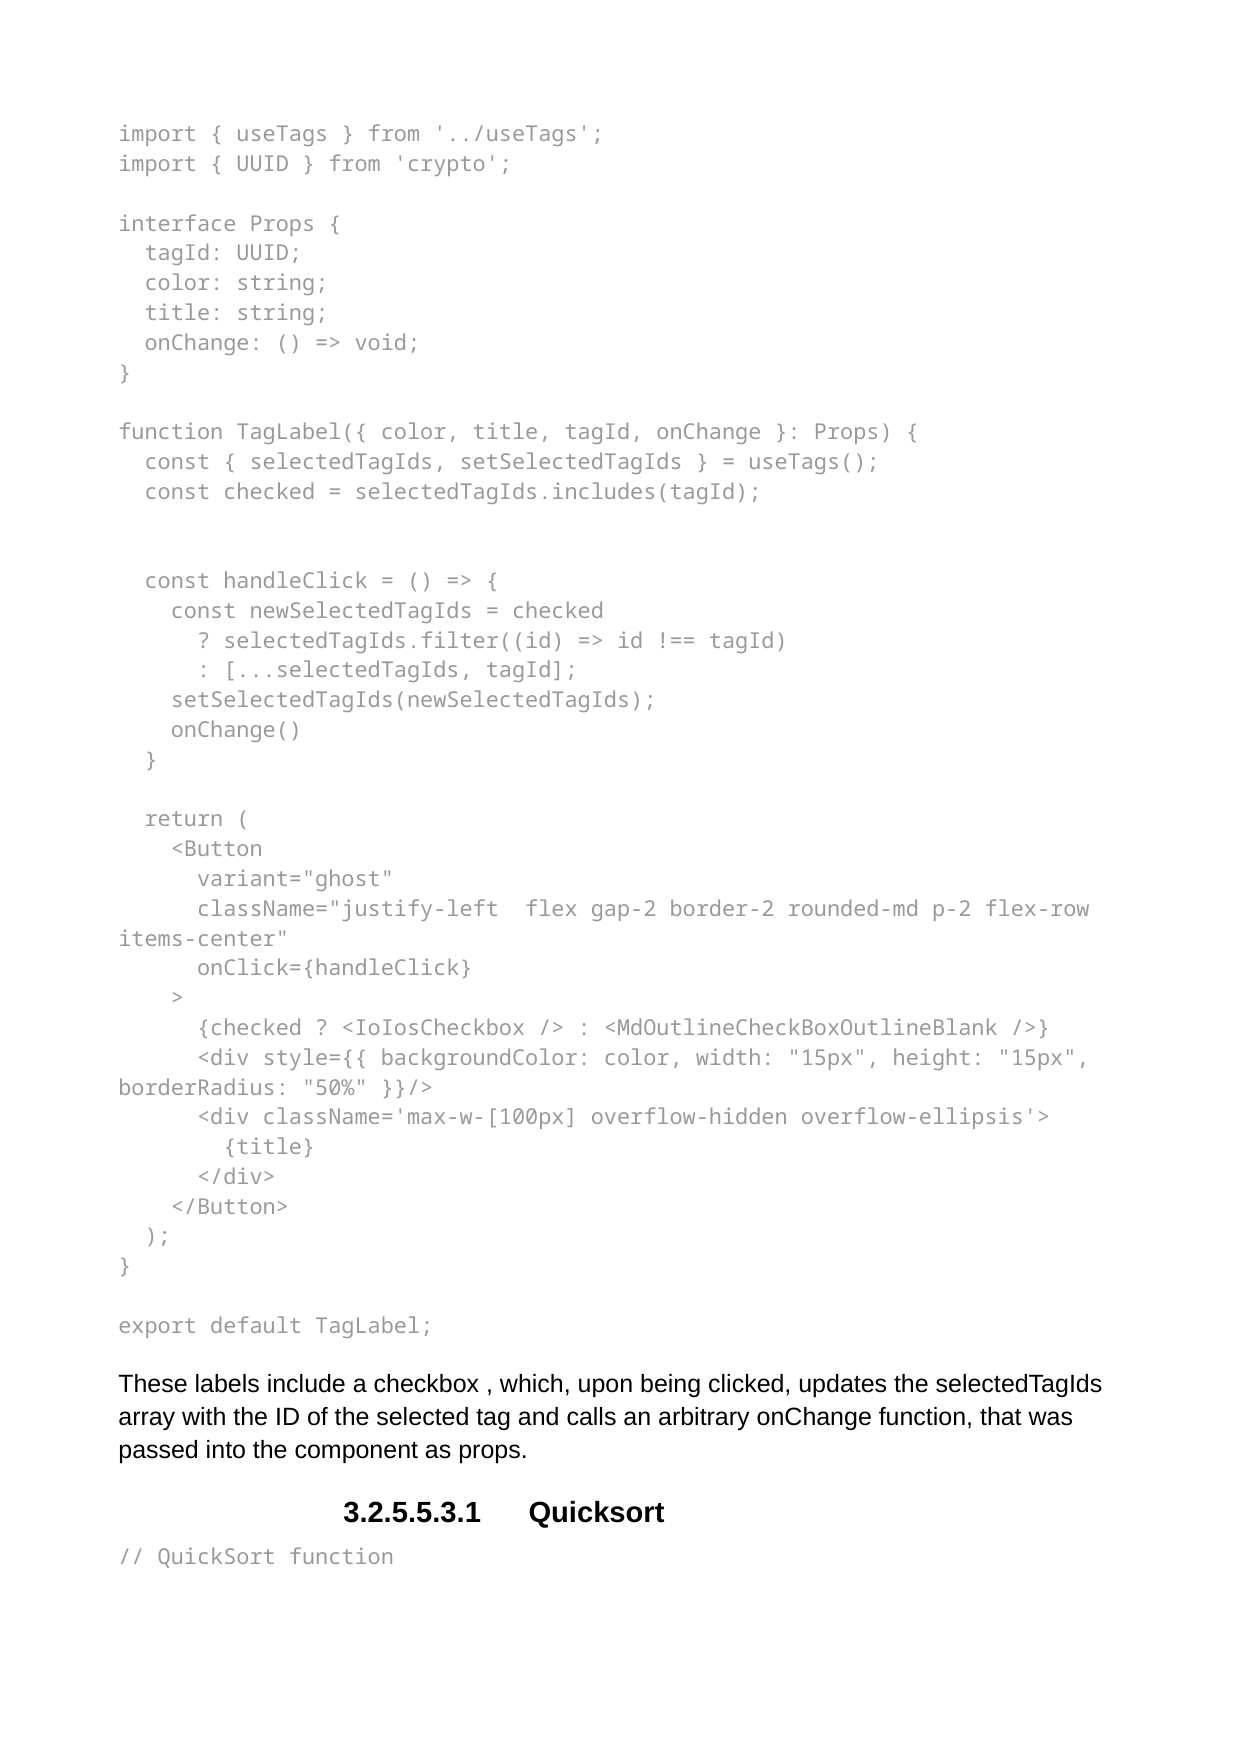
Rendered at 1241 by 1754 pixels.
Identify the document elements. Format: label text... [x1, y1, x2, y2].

text onChange() [118, 714, 1122, 744]
text These labels include a checkbox , which, upon being clicked, updates the selectedTagIds array with the ID of the selected tag and calls an arbitrary onChange function, that was passed into the component as props. [118, 1369, 1122, 1464]
text import { useTags } from '../useTags'; [118, 118, 1122, 148]
text // QuickSort function [118, 1541, 1122, 1571]
text const handleClick = () => { [118, 565, 1122, 595]
text <div style={{ backgroundColor: color, width: "15px", height: "15px", borderRadius: "50%" }}/> [118, 1042, 1122, 1101]
text onChange: () => void; [118, 327, 1122, 356]
text } [118, 356, 1122, 386]
text tagId: UUID; [118, 237, 1122, 267]
text <Button [118, 833, 1122, 863]
text {checked ? <IoIosCheckbox /> : <MdOutlineCheckBoxOutlineBlank />} [118, 1012, 1122, 1042]
text variant="ghost" [118, 863, 1122, 893]
text className="justify-left flex gap-2 border-2 rounded-md p-2 flex-row items-center" [118, 893, 1122, 952]
text import { UUID } from 'crypto'; [118, 148, 1122, 178]
text </Button> [118, 1191, 1122, 1220]
text function TagLabel({ color, title, tagId, onChange }: Props) { [118, 416, 1122, 446]
text } [118, 744, 1122, 773]
text export default TagLabel; [118, 1310, 1122, 1339]
text <div className='max-w-[100px] overflow-hidden overflow-ellipsis'> [118, 1101, 1122, 1131]
text const newSelectedTagIds = checked [118, 595, 1122, 624]
text interface Props { [118, 207, 1122, 237]
text return ( [118, 803, 1122, 833]
text color: string; [118, 267, 1122, 297]
text } [118, 1250, 1122, 1280]
text : [...selectedTagIds, tagId]; [118, 654, 1122, 684]
text const checked = selectedTagIds.includes(tagId); [118, 476, 1122, 505]
text const { selectedTagIds, setSelectedTagIds } = useTags(); [118, 446, 1122, 476]
text {title} [118, 1131, 1122, 1161]
text title: string; [118, 297, 1122, 327]
text ); [118, 1220, 1122, 1250]
text onClick={handleClick} [118, 952, 1122, 982]
text </div> [118, 1161, 1122, 1191]
text > [118, 982, 1122, 1012]
text setSelectedTagIds(newSelectedTagIds); [118, 684, 1122, 714]
text ? selectedTagIds.filter((id) => id !== tagId) [118, 624, 1122, 654]
subtitle Quicksort [343, 1495, 1122, 1529]
